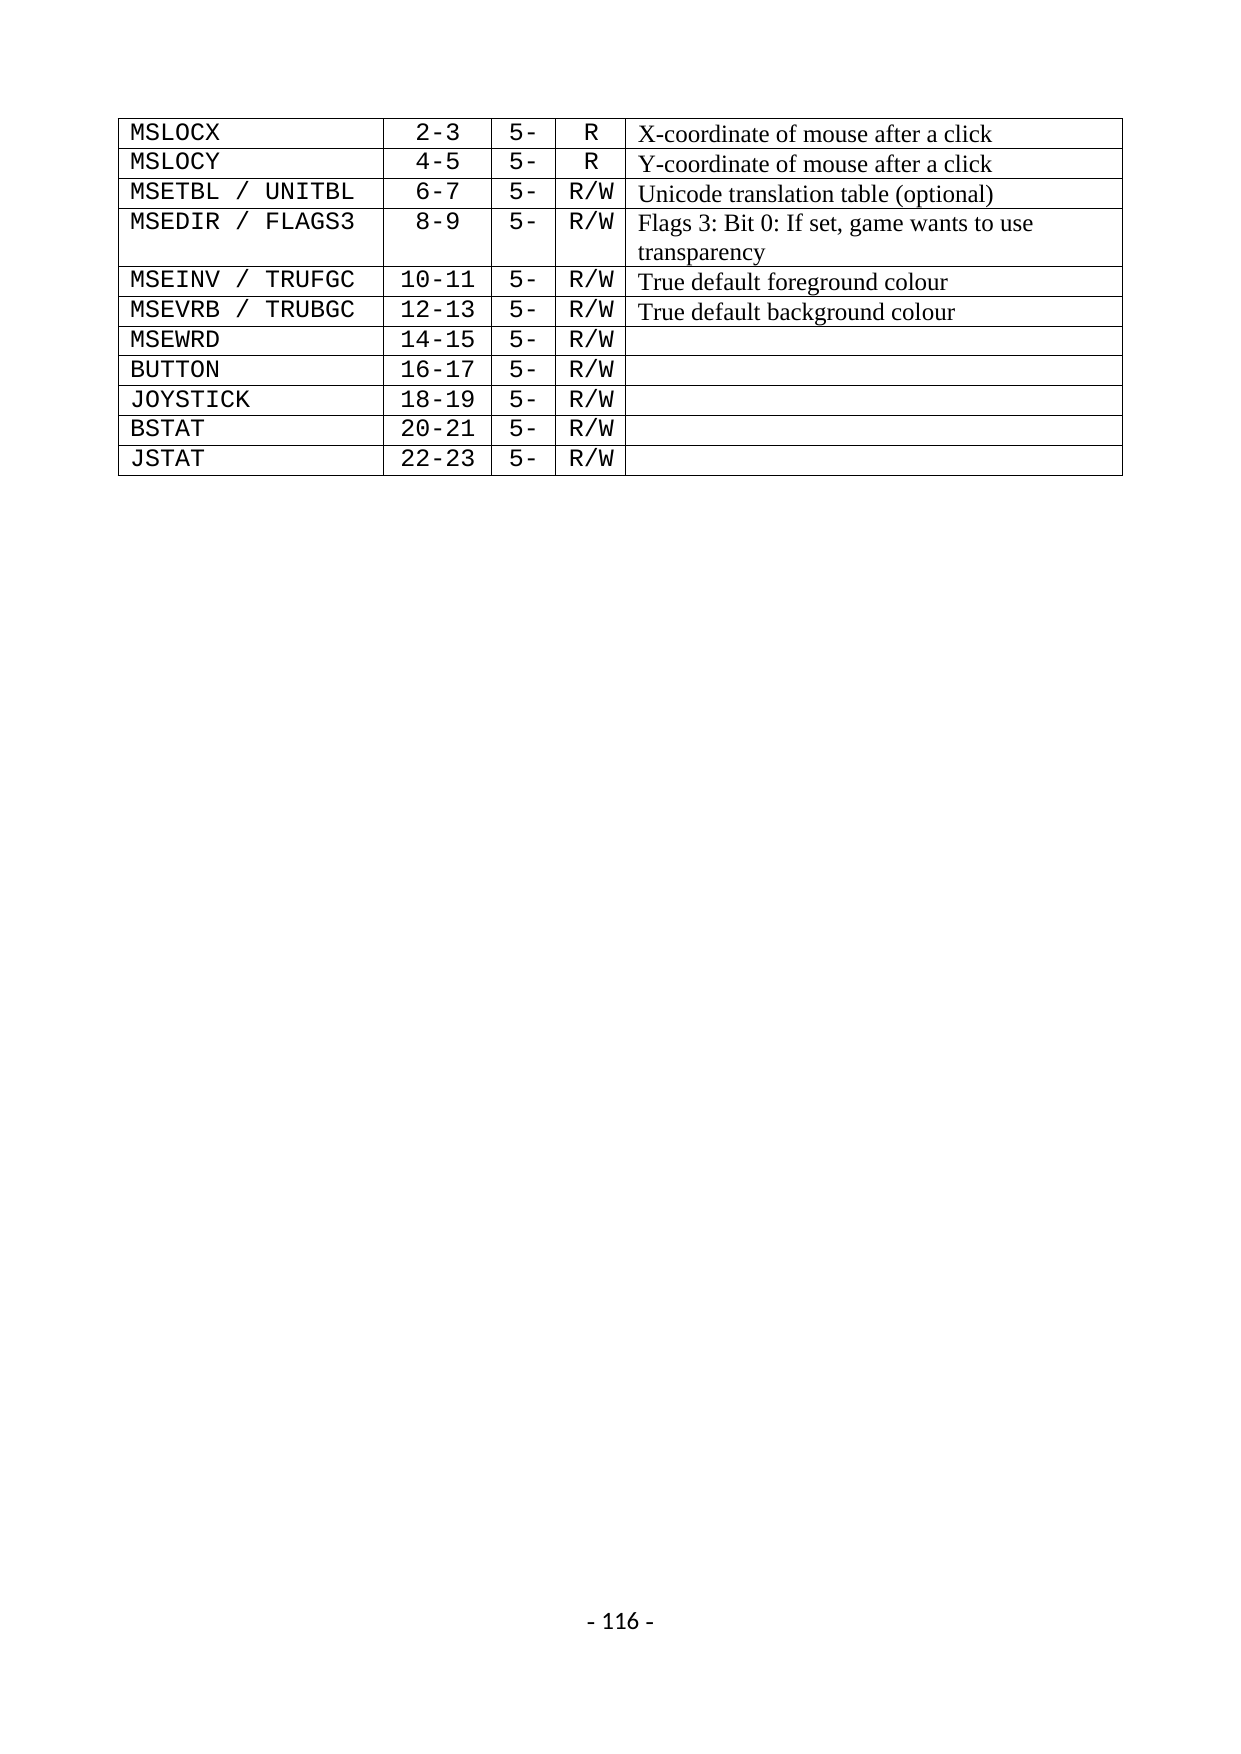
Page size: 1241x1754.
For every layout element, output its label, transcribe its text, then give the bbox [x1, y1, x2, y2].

table_cell 5- [492, 416, 555, 445]
table_cell 20-21 [384, 416, 491, 445]
table_cell 18-19 [384, 386, 491, 415]
table_cell 5- [492, 446, 555, 474]
table_cell JOYSTICK [119, 386, 383, 415]
table_cell R/W [556, 356, 625, 385]
table_cell BUTTON [119, 356, 383, 385]
table_cell R/W [556, 327, 625, 355]
table_cell X-coordinate of mouse after a click [626, 119, 1122, 148]
table_cell R/W [556, 416, 625, 445]
table_cell Flags 3: Bit 0: If set, game wants to use transparency [626, 209, 1122, 266]
table_cell 12-13 [384, 297, 491, 326]
table_cell Unicode translation table (optional) [626, 179, 1122, 207]
table_cell JSTAT [119, 446, 383, 474]
table_cell 8-9 [384, 209, 491, 266]
table_cell 10-11 [384, 267, 491, 296]
table_cell R [556, 149, 625, 178]
table_cell MSLOCY [119, 149, 383, 178]
table_cell R [556, 119, 625, 148]
table_cell R/W [556, 209, 625, 266]
table_cell 14-15 [384, 327, 491, 355]
table_cell 2-3 [384, 119, 491, 148]
table_cell [626, 416, 1122, 445]
table_cell MSEINV / TRUFGC [119, 267, 383, 296]
table_cell 6-7 [384, 179, 491, 207]
table_cell True default background colour [626, 297, 1122, 326]
table_cell Y-coordinate of mouse after a click [626, 149, 1122, 178]
table_cell 22-23 [384, 446, 491, 474]
table_cell [626, 327, 1122, 355]
table_cell MSEWRD [119, 327, 383, 355]
table_cell R/W [556, 386, 625, 415]
table_cell MSLOCX [119, 119, 383, 148]
table_cell 5- [492, 149, 555, 178]
table_cell 5- [492, 356, 555, 385]
table_cell 5- [492, 327, 555, 355]
table_cell 5- [492, 119, 555, 148]
table_cell R/W [556, 446, 625, 474]
table_cell [626, 446, 1122, 474]
table_cell MSETBL / UNITBL [119, 179, 383, 207]
table_cell 5- [492, 267, 555, 296]
table_cell R/W [556, 267, 625, 296]
table_cell R/W [556, 297, 625, 326]
table_cell True default foreground colour [626, 267, 1122, 296]
table_cell 5- [492, 386, 555, 415]
table_cell MSEVRB / TRUBGC [119, 297, 383, 326]
table_cell [626, 356, 1122, 385]
table_cell MSEDIR / FLAGS3 [119, 209, 383, 266]
table_cell 5- [492, 297, 555, 326]
table_cell 5- [492, 179, 555, 207]
table_cell BSTAT [119, 416, 383, 445]
table_cell [626, 386, 1122, 415]
table_cell 4-5 [384, 149, 491, 178]
table_cell 16-17 [384, 356, 491, 385]
table_cell R/W [556, 179, 625, 207]
table_cell 5- [492, 209, 555, 266]
